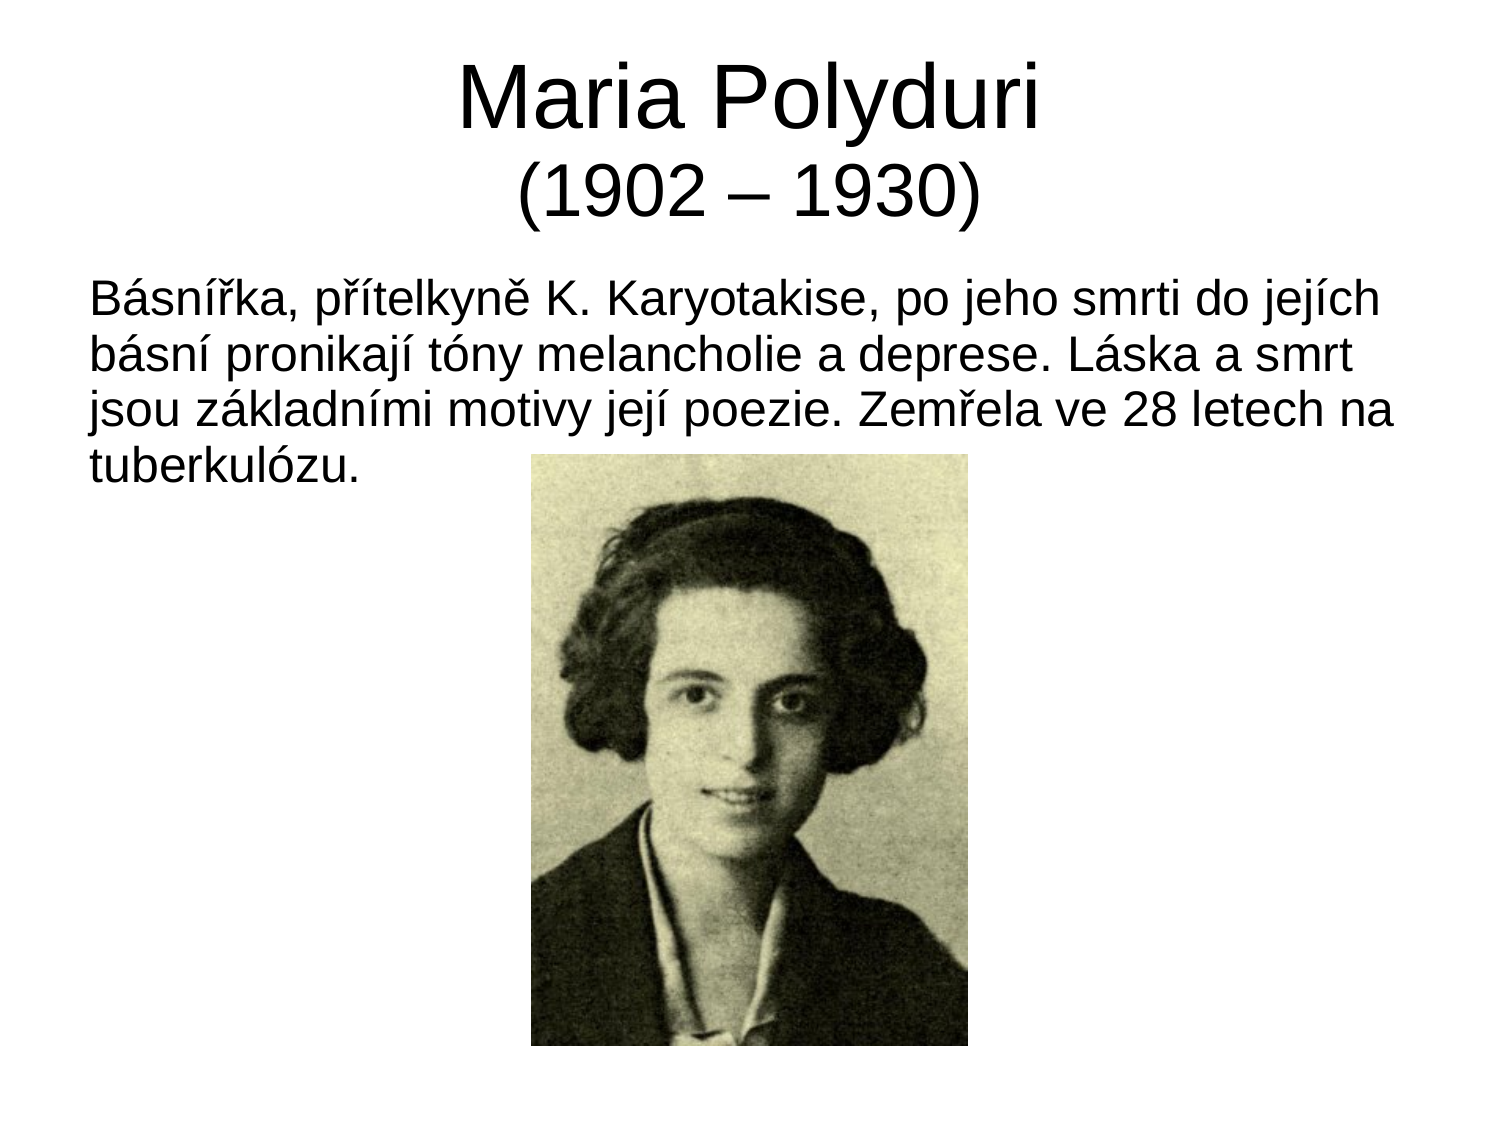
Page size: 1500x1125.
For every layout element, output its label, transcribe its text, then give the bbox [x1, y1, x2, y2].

picture [531, 454, 968, 1046]
title Maria Polyduri (1902 – 1930) [74, 20, 1425, 257]
list Básnířka, přítelkyně K. Karyotakise, po jeho smrti do jejích básní pronikají tóny melancholie a deprese. Láska a smrt jsou základními motivy její poezie. Zemřela ve 28 letech na tuberkulózu. [74, 262, 1425, 1005]
